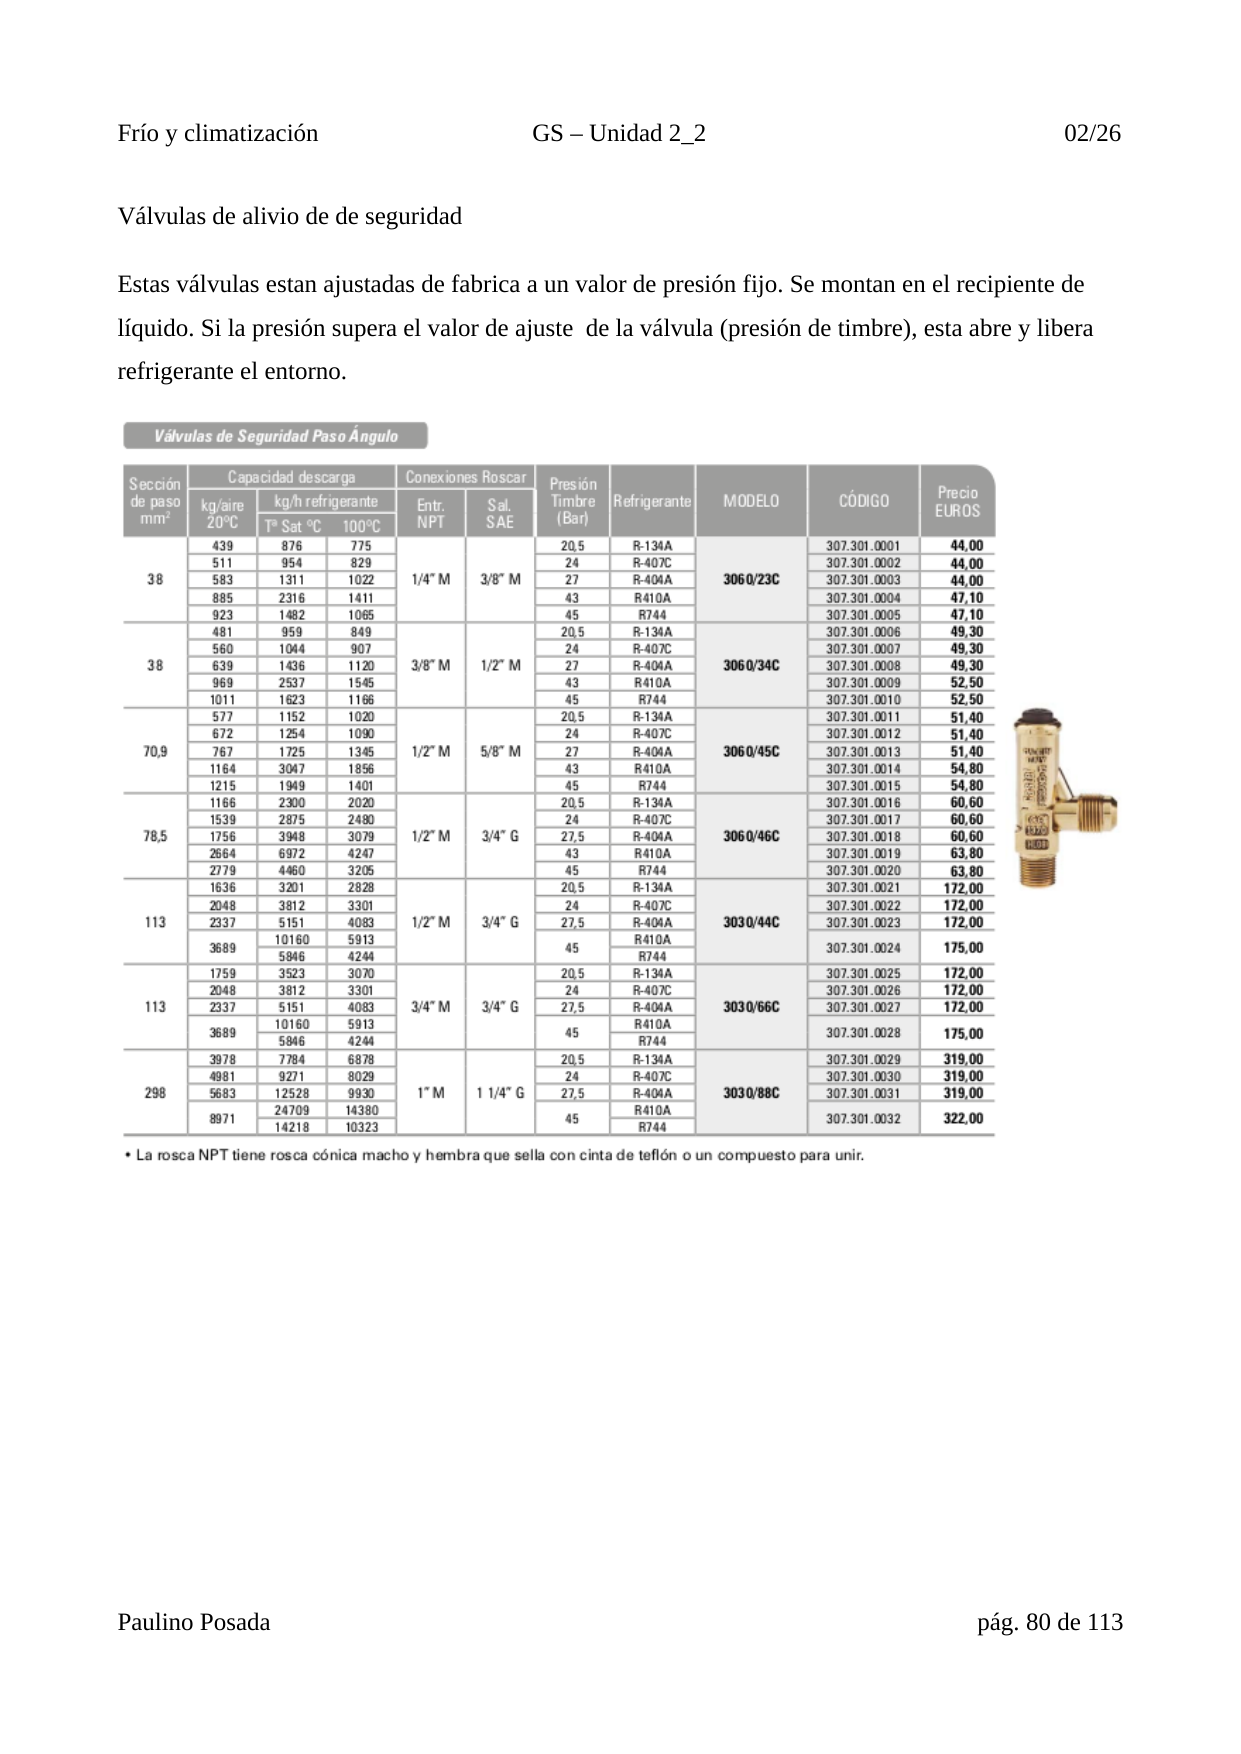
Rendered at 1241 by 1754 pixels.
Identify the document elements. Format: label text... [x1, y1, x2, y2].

text Válvulas de alivio de de seguridad [117, 201, 1123, 230]
picture [118, 411, 1123, 1173]
text Estas válvulas estan ajustadas de fabrica a un valor de presión fijo. Se montan en el recipiente de líquido. Si la presión supera el valor de ajuste de la válvula (presión de timbre), esta abre y libera refrigerante el entorno. [117, 269, 1123, 384]
